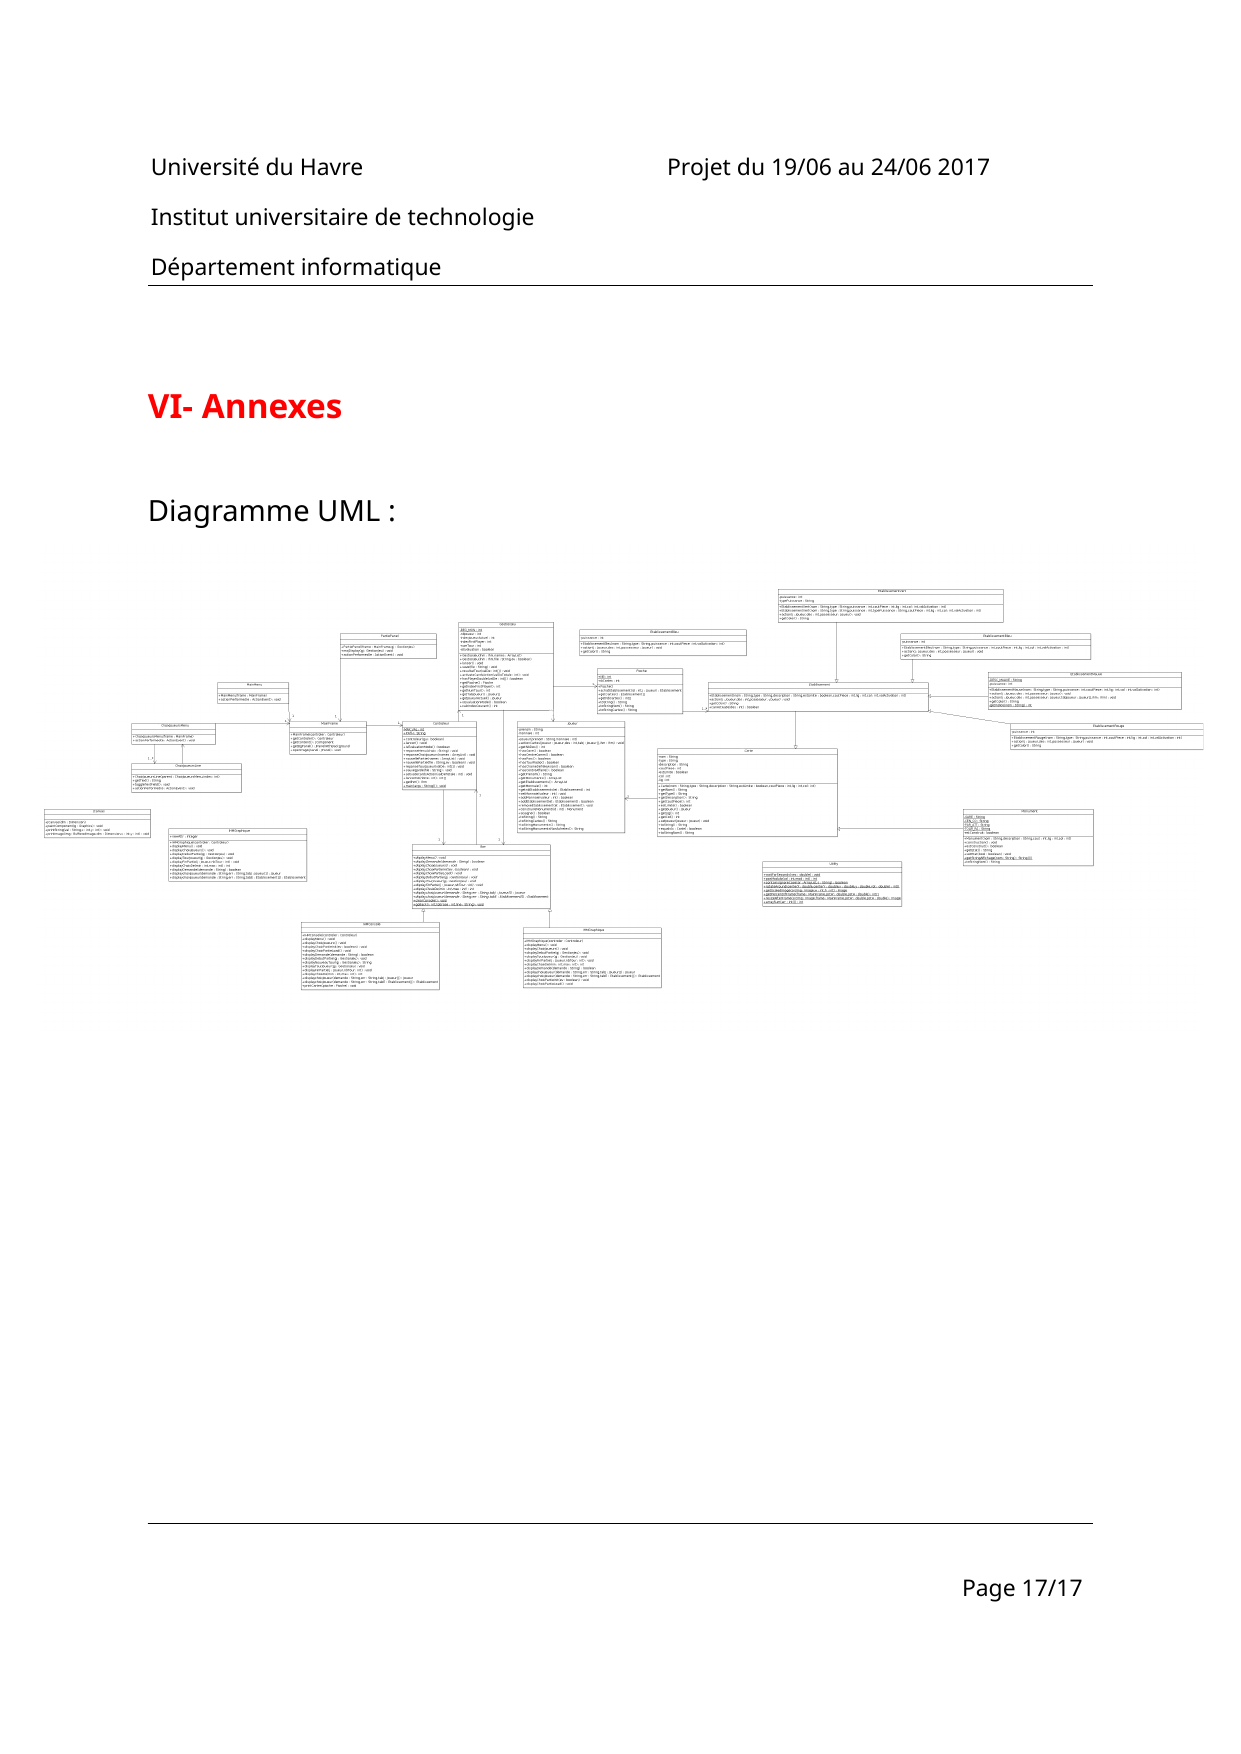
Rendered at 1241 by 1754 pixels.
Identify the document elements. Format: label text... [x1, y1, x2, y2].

picture [36, 544, 1204, 1031]
subtitle VI- Annexes [148, 383, 1093, 428]
subtitle Diagramme UML : [148, 490, 1093, 529]
